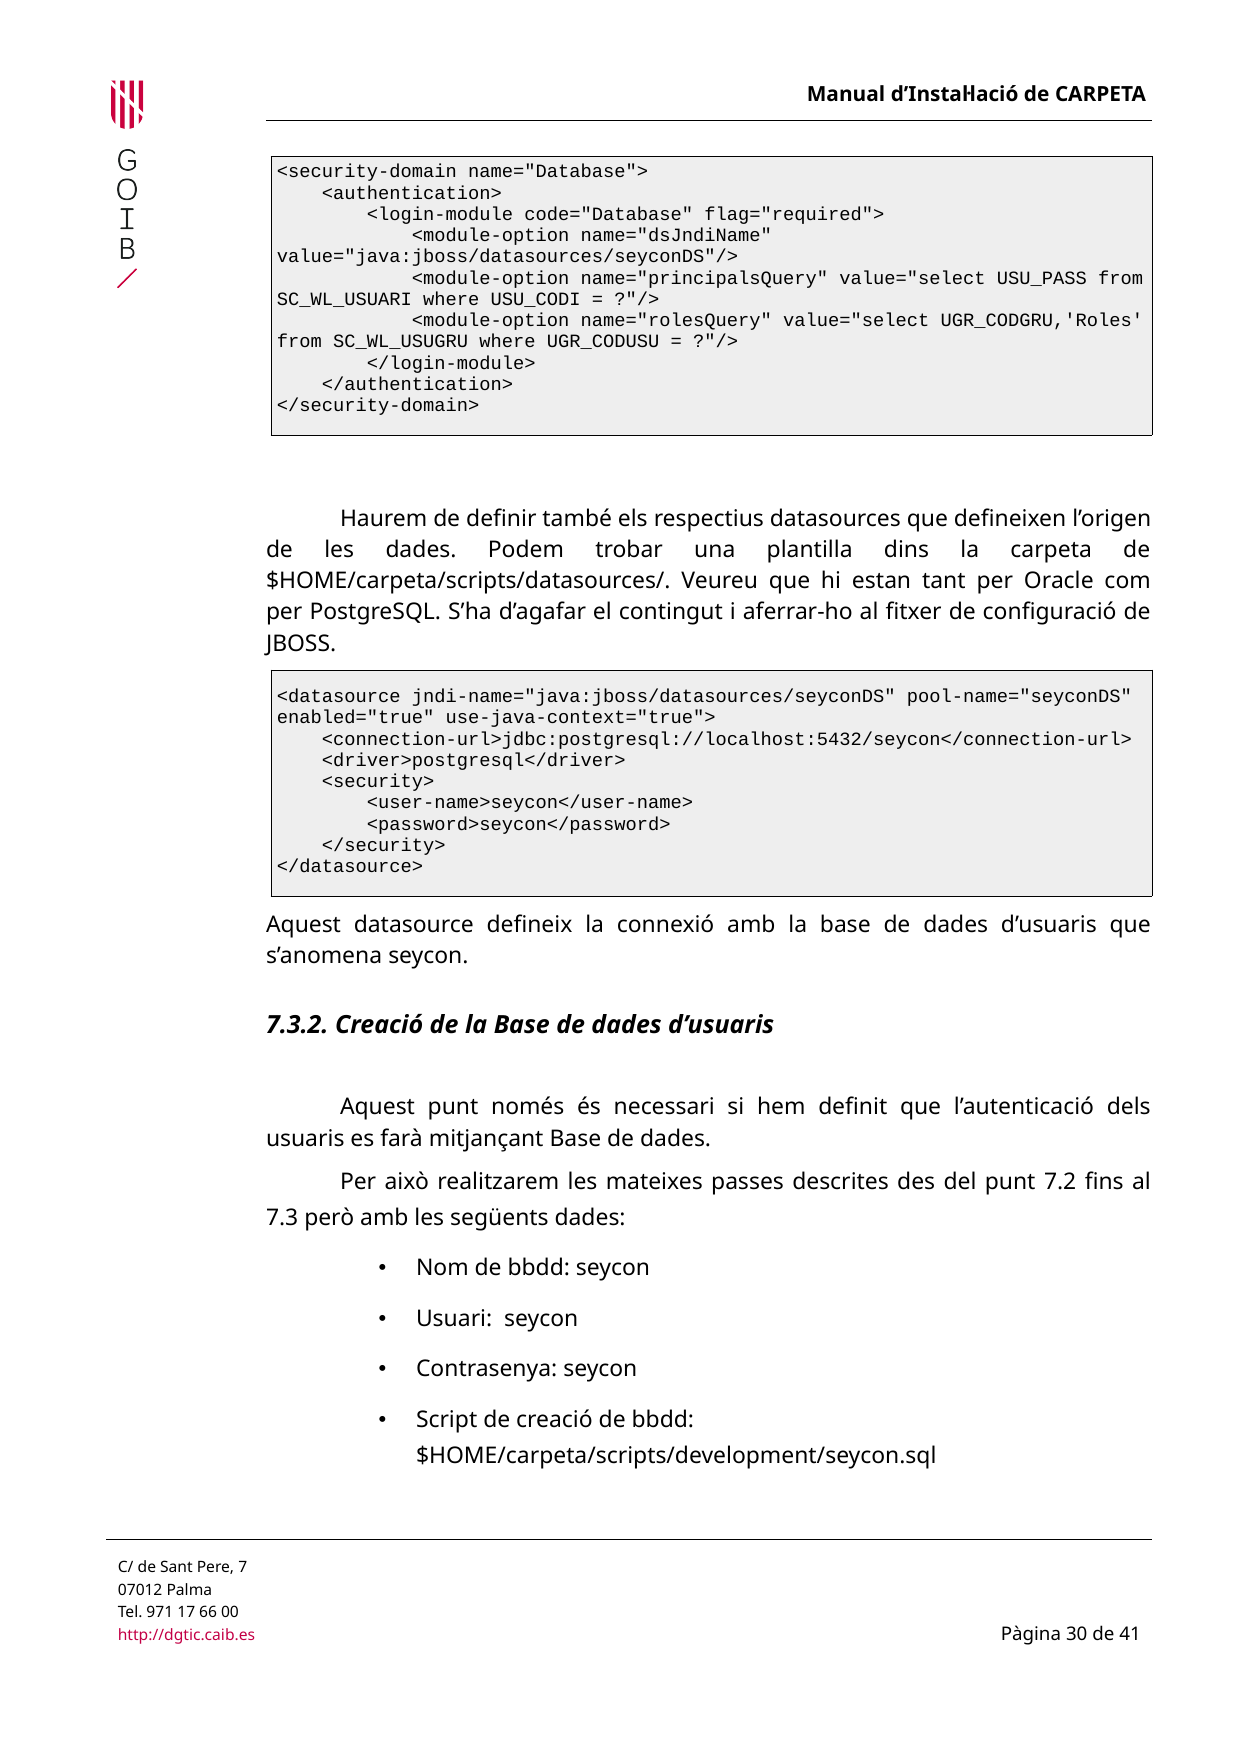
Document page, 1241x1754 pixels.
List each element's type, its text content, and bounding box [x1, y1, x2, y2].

list Contrasenya: seycon [378, 1352, 1152, 1383]
list Nom de bbdd: seycon [378, 1251, 1152, 1282]
picture [82, 57, 172, 319]
text Per això realitzarem les mateixes passes descrites des del punt 7.2 fins al 7.3 però amb les següents dades: [266, 1164, 1152, 1232]
list Usuari: seycon [378, 1302, 1152, 1333]
table_header <datasource jndi-name="java:jboss/datasources/seyconDS" pool-name="seyconDS" enabled="true" use-java-context="true"> <connection-url>jdbc:postgresql://localhost:5432/seycon</connection-url> <driver>postgresql</driver> <security> <user-name>seycon</user-name> <password>seycon</password> </security> </datasource> [272, 671, 1152, 896]
text Aquest punt només és necessari si hem definit que l’autenticació dels usuaris es farà mitjançant Base de dades. [266, 1090, 1152, 1153]
text Aquest datasource defineix la connexió amb la base de dades d’usuaris que s’anomena seycon. [266, 908, 1152, 970]
table_header <security-domain name="Database"> <authentication> <login-module code="Database" flag="required"> <module-option name="dsJndiName" value="java:jboss/datasources/seyconDS"/> <module-option name="principalsQuery" value="select USU_PASS from SC_WL_USUARI where USU_CODI = ?"/> <module-option name="rolesQuery" value="select UGR_CODGRU,'Roles' from SC_WL_USUGRU where UGR_CODUSU = ?"/> </login-module> </authentication> </security-domain> [272, 157, 1152, 435]
subtitle Creació de la Base de dades d’usuaris [266, 1007, 1152, 1041]
text Haurem de definir també els respectius datasources que defineixen l’origen de les dades. Podem trobar una plantilla dins la carpeta de $HOME/carpeta/scripts/datasources/. Veureu que hi estan tant per Oracle com per PostgreSQL. S’ha d’agafar el contingut i aferrar-ho al fitxer de configuració de JBOSS. [266, 501, 1152, 658]
list Script de creació de bbdd: $HOME/carpeta/scripts/development/seycon.sql [378, 1403, 1152, 1470]
